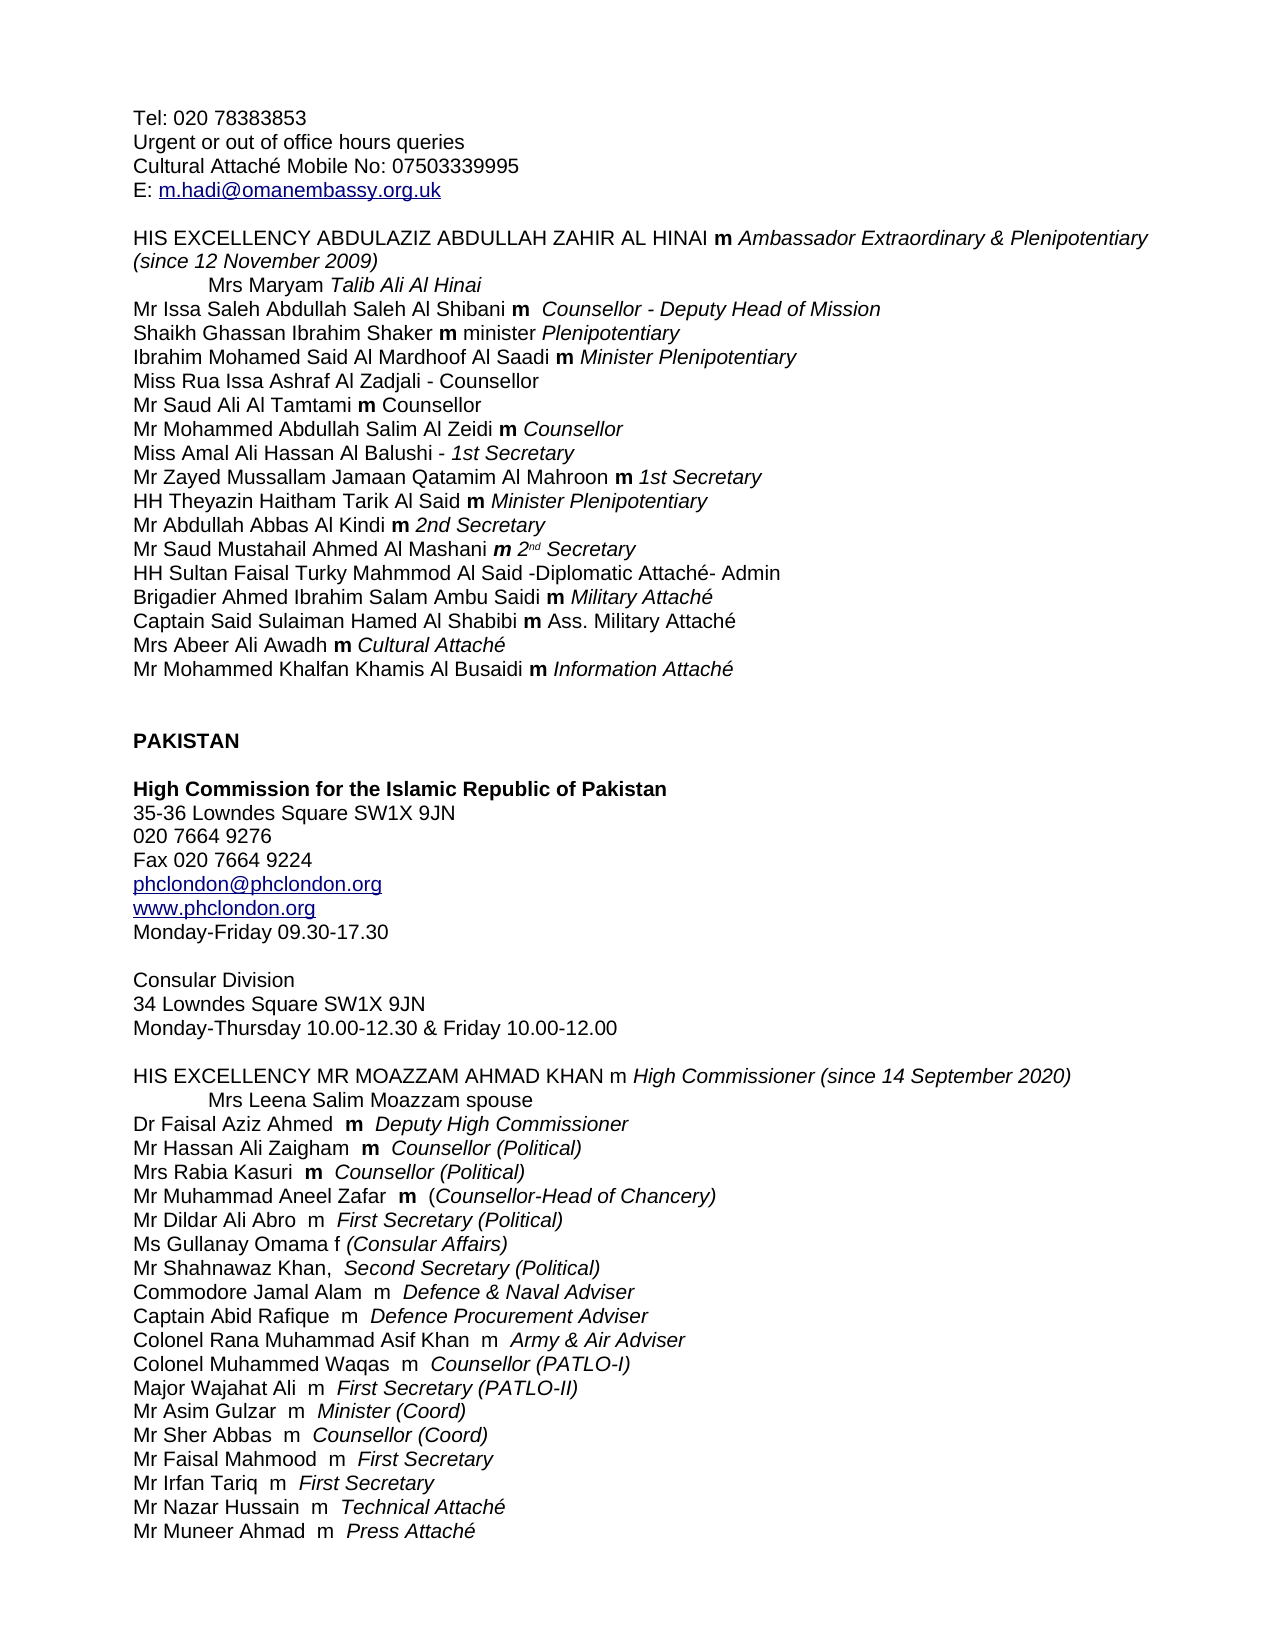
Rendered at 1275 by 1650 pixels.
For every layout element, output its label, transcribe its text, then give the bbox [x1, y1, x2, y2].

text Brigadier Ahmed Ibrahim Salam Ambu Saidi m Military Attaché [133, 585, 1181, 609]
text Colonel Muhammed Waqas m Counsellor (PATLO-I) [133, 1351, 1181, 1375]
text Mr Shahnawaz Khan, Second Secretary (Political) [133, 1256, 1181, 1279]
text Monday-Thursday 10.00-12.30 & Friday 10.00-12.00 [133, 1016, 1181, 1040]
text Mr Nazar Hussain m Technical Attaché [133, 1495, 1181, 1519]
text 35-36 Lowndes Square SW1X 9JN [133, 800, 1181, 824]
text Captain Abid Rafique m Defence Procurement Adviser [133, 1303, 1181, 1327]
text Mr Muneer Ahmad m Press Attaché [133, 1519, 1181, 1543]
text Mrs Rabia Kasuri m Counsellor (Political) [133, 1160, 1181, 1184]
text Cultural Attaché Mobile No: 07503339995 [133, 153, 1181, 177]
text Mr Irfan Tariq m First Secretary [133, 1471, 1181, 1495]
text Mrs Maryam Talib Ali Al Hinai [133, 273, 1181, 297]
text 34 Lowndes Square SW1X 9JN [133, 992, 1181, 1016]
text HIS EXCELLENCY ABDULAZIZ ABDULLAH ZAHIR AL HINAI m Ambassador Extraordinary & Plenipotentiary (since 12 November 2009) [133, 225, 1181, 273]
text Major Wajahat Ali m First Secretary (PATLO-II) [133, 1375, 1181, 1399]
text Shaikh Ghassan Ibrahim Shaker m minister Plenipotentiary [133, 321, 1181, 345]
text Mr Asim Gulzar m Minister (Coord) [133, 1399, 1181, 1423]
text Mr Dildar Ali Abro m First Secretary (Political) [133, 1208, 1181, 1232]
text Mr Hassan Ali Zaigham m Counsellor (Political) [133, 1136, 1181, 1160]
text E: m.hadi@omanembassy.org.uk [133, 177, 1181, 201]
text Consular Division [133, 968, 1181, 992]
text HH Sultan Faisal Turky Mahmmod Al Said -Diplomatic Attaché- Admin [133, 561, 1181, 585]
text Mr Faisal Mahmood m First Secretary [133, 1447, 1181, 1471]
text High Commission for the Islamic Republic of Pakistan [133, 776, 1181, 800]
text phclondon@phclondon.org [133, 872, 1181, 896]
text 020 7664 9276 [133, 824, 1181, 848]
text Colonel Rana Muhammad Asif Khan m Army & Air Adviser [133, 1327, 1181, 1351]
text Mr Saud Ali Al Tamtami m Counsellor [133, 393, 1181, 417]
text Mr Saud Mustahail Ahmed Al Mashani m 2nd Secretary [133, 537, 1181, 561]
text Commodore Jamal Alam m Defence & Naval Adviser [133, 1279, 1181, 1303]
text PAKISTAN [133, 728, 1181, 752]
text Mr Issa Saleh Abdullah Saleh Al Shibani m Counsellor - Deputy Head of Mission [133, 297, 1181, 321]
text Tel: 020 78383853 [133, 106, 1181, 129]
text Mr Zayed Mussallam Jamaan Qatamim Al Mahroon m 1st Secretary [133, 465, 1181, 489]
text Ibrahim Mohamed Said Al Mardhoof Al Saadi m Minister Plenipotentiary [133, 345, 1181, 369]
text www.phclondon.org [133, 896, 1181, 920]
text Miss Amal Ali Hassan Al Balushi - 1st Secretary [133, 441, 1181, 465]
text HIS EXCELLENCY MR MOAZZAM AHMAD KHAN m High Commissioner (since 14 September 2020) [133, 1064, 1181, 1088]
text Fax 020 7664 9224 [133, 848, 1181, 872]
text Miss Rua Issa Ashraf Al Zadjali - Counsellor [133, 369, 1181, 393]
text Mr Abdullah Abbas Al Kindi m 2nd Secretary [133, 513, 1181, 537]
text Ms Gullanay Omama f (Consular Affairs) [133, 1232, 1181, 1256]
text Captain Said Sulaiman Hamed Al Shabibi m Ass. Military Attaché [133, 609, 1181, 633]
text Mr Muhammad Aneel Zafar m (Counsellor-Head of Chancery) [133, 1184, 1181, 1208]
text Mrs Abeer Ali Awadh m Cultural Attaché [133, 633, 1181, 657]
text Urgent or out of office hours queries [133, 129, 1181, 153]
text HH Theyazin Haitham Tarik Al Said m Minister Plenipotentiary [133, 489, 1181, 513]
text Mr Mohammed Abdullah Salim Al Zeidi m Counsellor [133, 417, 1181, 441]
text Mr Sher Abbas m Counsellor (Coord) [133, 1423, 1181, 1447]
text Monday-Friday 09.30-17.30 [133, 920, 1181, 944]
text Mrs Leena Salim Moazzam spouse [133, 1088, 1181, 1112]
text Mr Mohammed Khalfan Khamis Al Busaidi m Information Attaché [133, 657, 1181, 681]
text Dr Faisal Aziz Ahmed m Deputy High Commissioner [133, 1112, 1181, 1136]
